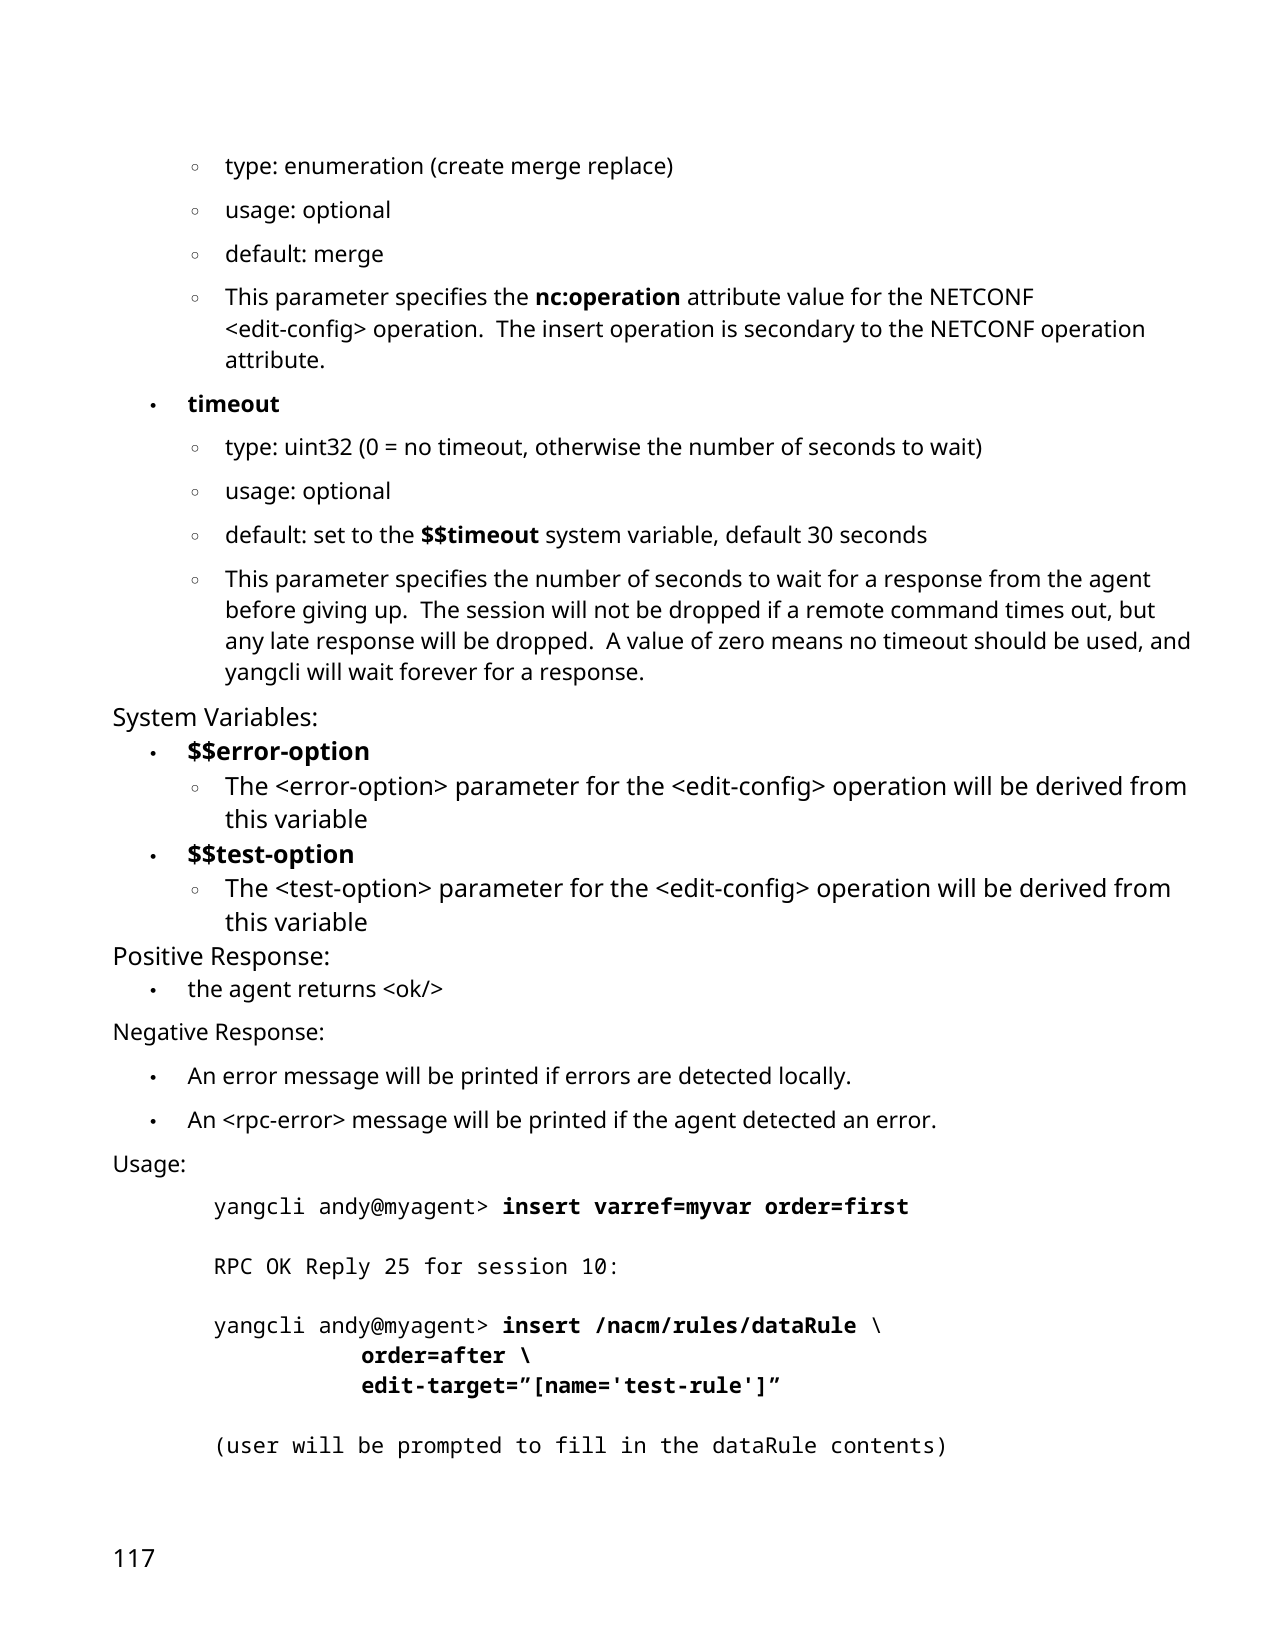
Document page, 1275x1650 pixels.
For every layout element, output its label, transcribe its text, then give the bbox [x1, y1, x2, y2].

list An <rpc-error> message will be printed if the agent detected an error. [150, 1104, 1200, 1135]
list The <error-option> parameter for the <edit-config> operation will be derived from this variable [187, 768, 1200, 836]
list the agent returns <ok/> [150, 972, 1200, 1004]
list type: enumeration (create merge replace) [187, 150, 1200, 181]
list The <test-option> parameter for the <edit-config> operation will be derived from this variable [187, 870, 1200, 938]
text Positive Response: [112, 938, 1200, 972]
list usage: optional [187, 475, 1200, 506]
list $$test-option [150, 836, 1200, 870]
list usage: optional [187, 194, 1200, 225]
list An error message will be printed if errors are detected locally. [150, 1060, 1200, 1091]
text yangcli andy@myagent> insert varref=myvar order=first RPC OK Reply 25 for session 10: yangcli andy@myagent> insert /nacm/rules/dataRule \ order=after \ edit-target=”[name='test-rule']” (user will be prompted to fill in the dataRule contents) [139, 1191, 1200, 1489]
text Negative Response: [112, 1016, 1200, 1047]
text Usage: [112, 1147, 1200, 1179]
list default: merge [187, 237, 1200, 269]
list timeout [150, 387, 1200, 419]
list This parameter specifies the number of seconds to wait for a response from the agent before giving up. The session will not be dropped if a remote command times out, but any late response will be dropped. A value of zero means no timeout should be used, and yangcli will wait forever for a response. [187, 562, 1200, 687]
list default: set to the $$timeout system variable, default 30 seconds [187, 519, 1200, 550]
text System Variables: [112, 700, 1200, 734]
list $$error-option [150, 734, 1200, 768]
list type: uint32 (0 = no timeout, otherwise the number of seconds to wait) [187, 431, 1200, 462]
list This parameter specifies the nc:operation attribute value for the NETCONF <edit-config> operation. The insert operation is secondary to the NETCONF operation attribute. [187, 281, 1200, 375]
